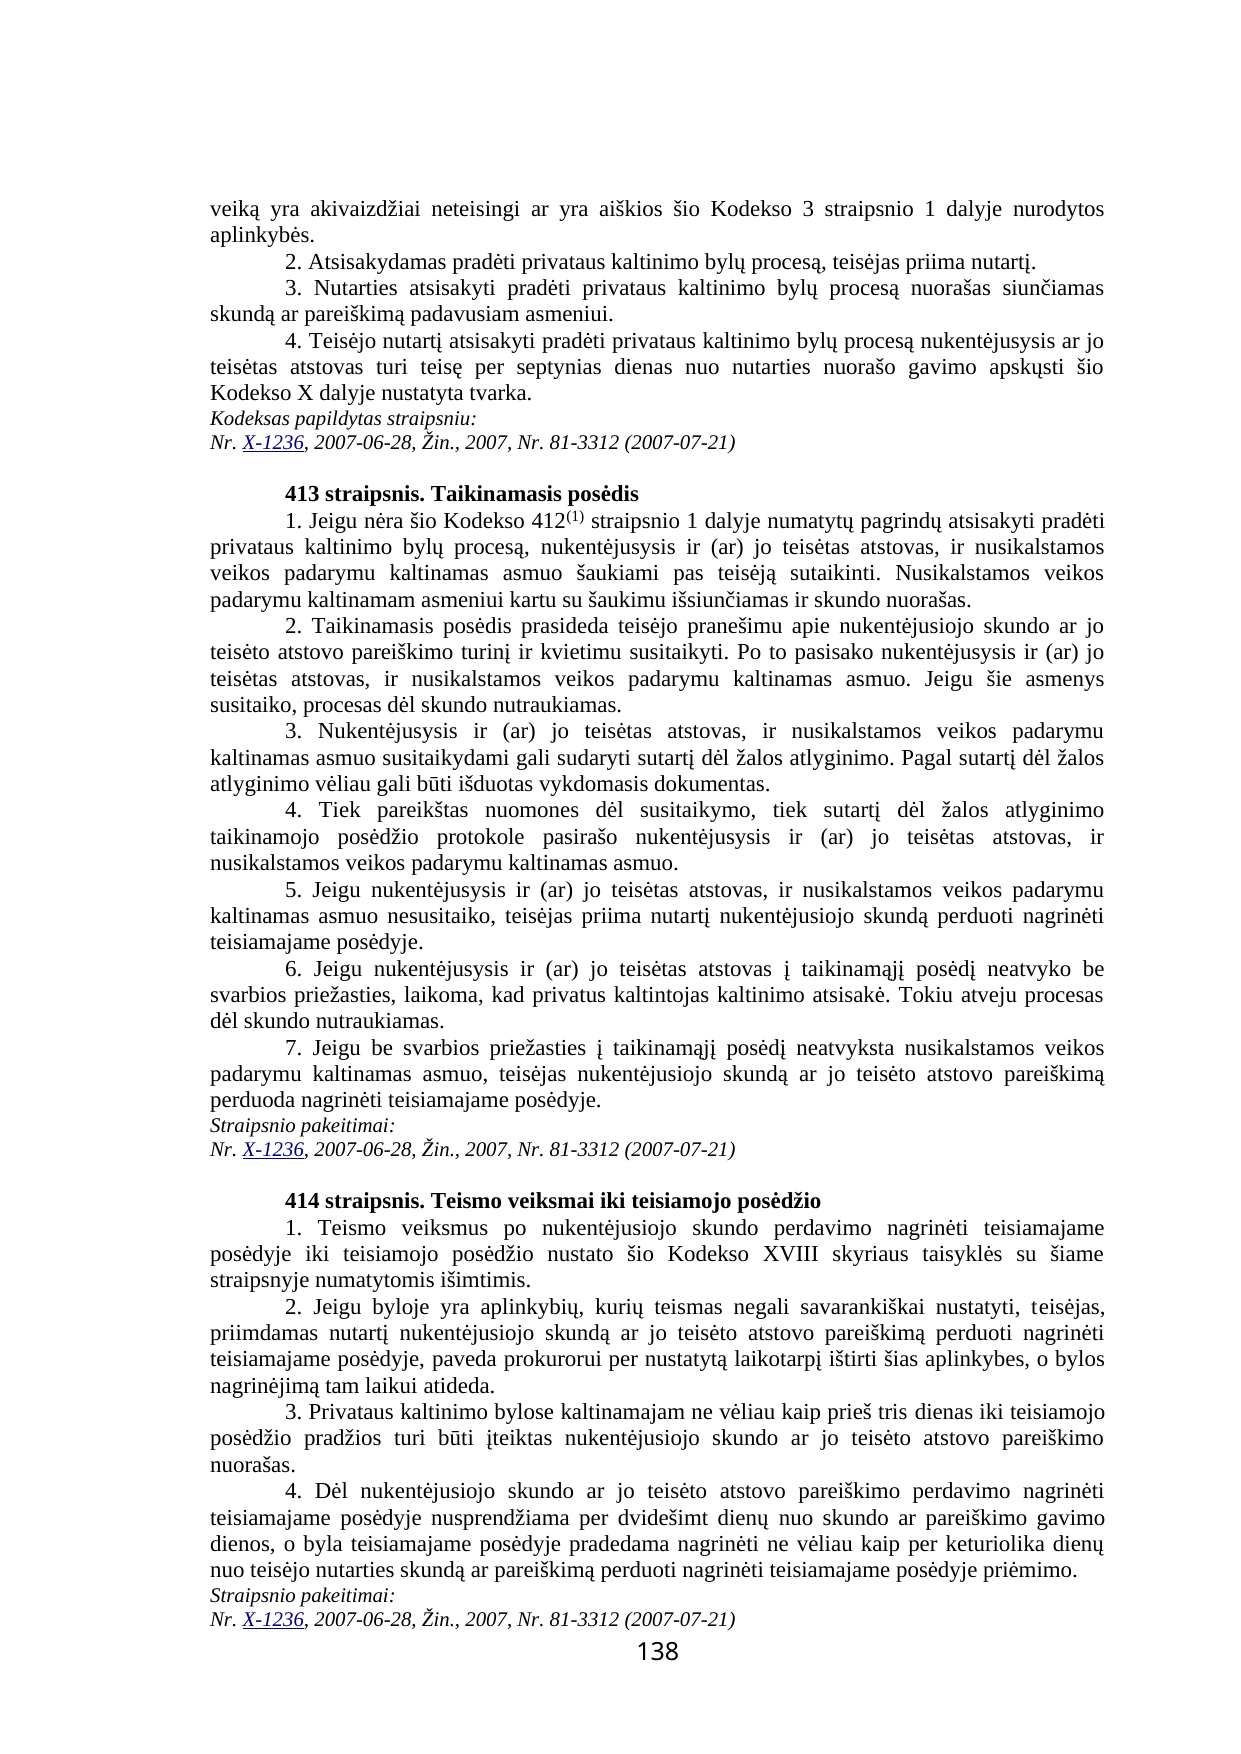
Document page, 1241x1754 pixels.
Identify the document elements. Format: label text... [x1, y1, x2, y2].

text Kodeksas papildytas straipsniu: [210, 406, 1106, 430]
text Straipsnio pakeitimai: [210, 1583, 1106, 1607]
text Straipsnio pakeitimai: [210, 1113, 1106, 1137]
text 7. Jeigu be svarbios priežasties į taikinamąjį posėdį neatvyksta nusikalstamos veikos padarymu kaltinamas asmuo, teisėjas nukentėjusiojo skundą ar jo teisėto atstovo pareiškimą perduoda nagrinėti teisiamajame posėdyje. [210, 1034, 1106, 1113]
text 3. Nutarties atsisakyti pradėti privataus kaltinimo bylų procesą nuorašas siunčiamas skundą ar pareiškimą padavusiam asmeniui. [210, 274, 1106, 327]
text 2. Atsisakydamas pradėti privataus kaltinimo bylų procesą, teisėjas priima nutartį. [210, 248, 1106, 274]
text 4. Tiek pareikštas nuomones dėl susitaikymo, tiek sutartį dėl žalos atlyginimo taikinamojo posėdžio protokole pasirašo nukentėjusysis ir (ar) jo teisėtas atstovas, ir nusikalstamos veikos padarymu kaltinamas asmuo. [210, 797, 1106, 876]
text Nr. X-1236, 2007-06-28, Žin., 2007, Nr. 81-3312 (2007-07-21) [210, 1137, 1106, 1161]
text 4. Dėl nukentėjusiojo skundo ar jo teisėto atstovo pareiškimo perdavimo nagrinėti teisiamajame posėdyje nusprendžiama per dvidešimt dienų nuo skundo ar pareiškimo gavimo dienos, o byla teisiamajame posėdyje pradedama nagrinėti ne vėliau kaip per keturiolika dienų nuo teisėjo nutarties skundą ar pareiškimą perduoti nagrinėti teisiamajame posėdyje priėmimo. [210, 1477, 1106, 1583]
text 4. Teisėjo nutartį atsisakyti pradėti privataus kaltinimo bylų procesą nukentėjusysis ar jo teisėtas atstovas turi teisę per septynias dienas nuo nutarties nuorašo gavimo apskųsti šio Kodekso X dalyje nustatyta tvarka. [210, 327, 1106, 406]
text 2. Jeigu byloje yra aplinkybių, kurių teismas negali savarankiškai nustatyti, teisėjas, priimdamas nutartį nukentėjusiojo skundą ar jo teisėto atstovo pareiškimą perduoti nagrinėti teisiamajame posėdyje, paveda prokurorui per nustatytą laikotarpį ištirti šias aplinkybes, o bylos nagrinėjimą tam laikui atideda. [210, 1293, 1106, 1398]
text 6. Jeigu nukentėjusysis ir (ar) jo teisėtas atstovas į taikinamąjį posėdį neatvyko be svarbios priežasties, laikoma, kad privatus kaltintojas kaltinimo atsisakė. Tokiu atveju procesas dėl skundo nutraukiamas. [210, 955, 1106, 1034]
text 1. Teismo veiksmus po nukentėjusiojo skundo perdavimo nagrinėti teisiamajame posėdyje iki teisiamojo posėdžio nustato šio Kodekso XVIII skyriaus taisyklės su šiame straipsnyje numatytomis išimtimis. [210, 1214, 1106, 1293]
text 414 straipsnis. Teismo veiksmai iki teisiamojo posėdžio [210, 1187, 1106, 1214]
text 413 straipsnis. Taikinamasis posėdis [210, 480, 1106, 507]
text 3. Nukentėjusysis ir (ar) jo teisėtas atstovas, ir nusikalstamos veikos padarymu kaltinamas asmuo susitaikydami gali sudaryti sutartį dėl žalos atlyginimo. Pagal sutartį dėl žalos atlyginimo vėliau gali būti išduotas vykdomasis dokumentas. [210, 717, 1106, 797]
text veiką yra akivaizdžiai neteisingi ar yra aiškios šio Kodekso 3 straipsnio 1 dalyje nurodytos aplinkybės. [210, 195, 1106, 248]
text 1. Jeigu nėra šio Kodekso 412(1) straipsnio 1 dalyje numatytų pagrindų atsisakyti pradėti privataus kaltinimo bylų procesą, nukentėjusysis ir (ar) jo teisėtas atstovas, ir nusikalstamos veikos padarymu kaltinamas asmuo šaukiami pas teisėją sutaikinti. Nusikalstamos veikos padarymu kaltinamam asmeniui kartu su šaukimu išsiunčiamas ir skundo nuorašas. [210, 507, 1106, 612]
text 3. Privataus kaltinimo bylose kaltinamajam ne vėliau kaip prieš tris dienas iki teisiamojo posėdžio pradžios turi būti įteiktas nukentėjusiojo skundo ar jo teisėto atstovo pareiškimo nuorašas. [210, 1398, 1106, 1477]
text 2. Taikinamasis posėdis prasideda teisėjo pranešimu apie nukentėjusiojo skundo ar jo teisėto atstovo pareiškimo turinį ir kvietimu susitaikyti. Po to pasisako nukentėjusysis ir (ar) jo teisėtas atstovas, ir nusikalstamos veikos padarymu kaltinamas asmuo. Jeigu šie asmenys susitaiko, procesas dėl skundo nutraukiamas. [210, 612, 1106, 717]
text 5. Jeigu nukentėjusysis ir (ar) jo teisėtas atstovas, ir nusikalstamos veikos padarymu kaltinamas asmuo nesusitaiko, teisėjas priima nutartį nukentėjusiojo skundą perduoti nagrinėti teisiamajame posėdyje. [210, 876, 1106, 955]
text Nr. X-1236, 2007-06-28, Žin., 2007, Nr. 81-3312 (2007-07-21) [210, 1607, 1106, 1631]
text Nr. X-1236, 2007-06-28, Žin., 2007, Nr. 81-3312 (2007-07-21) [210, 430, 1106, 454]
